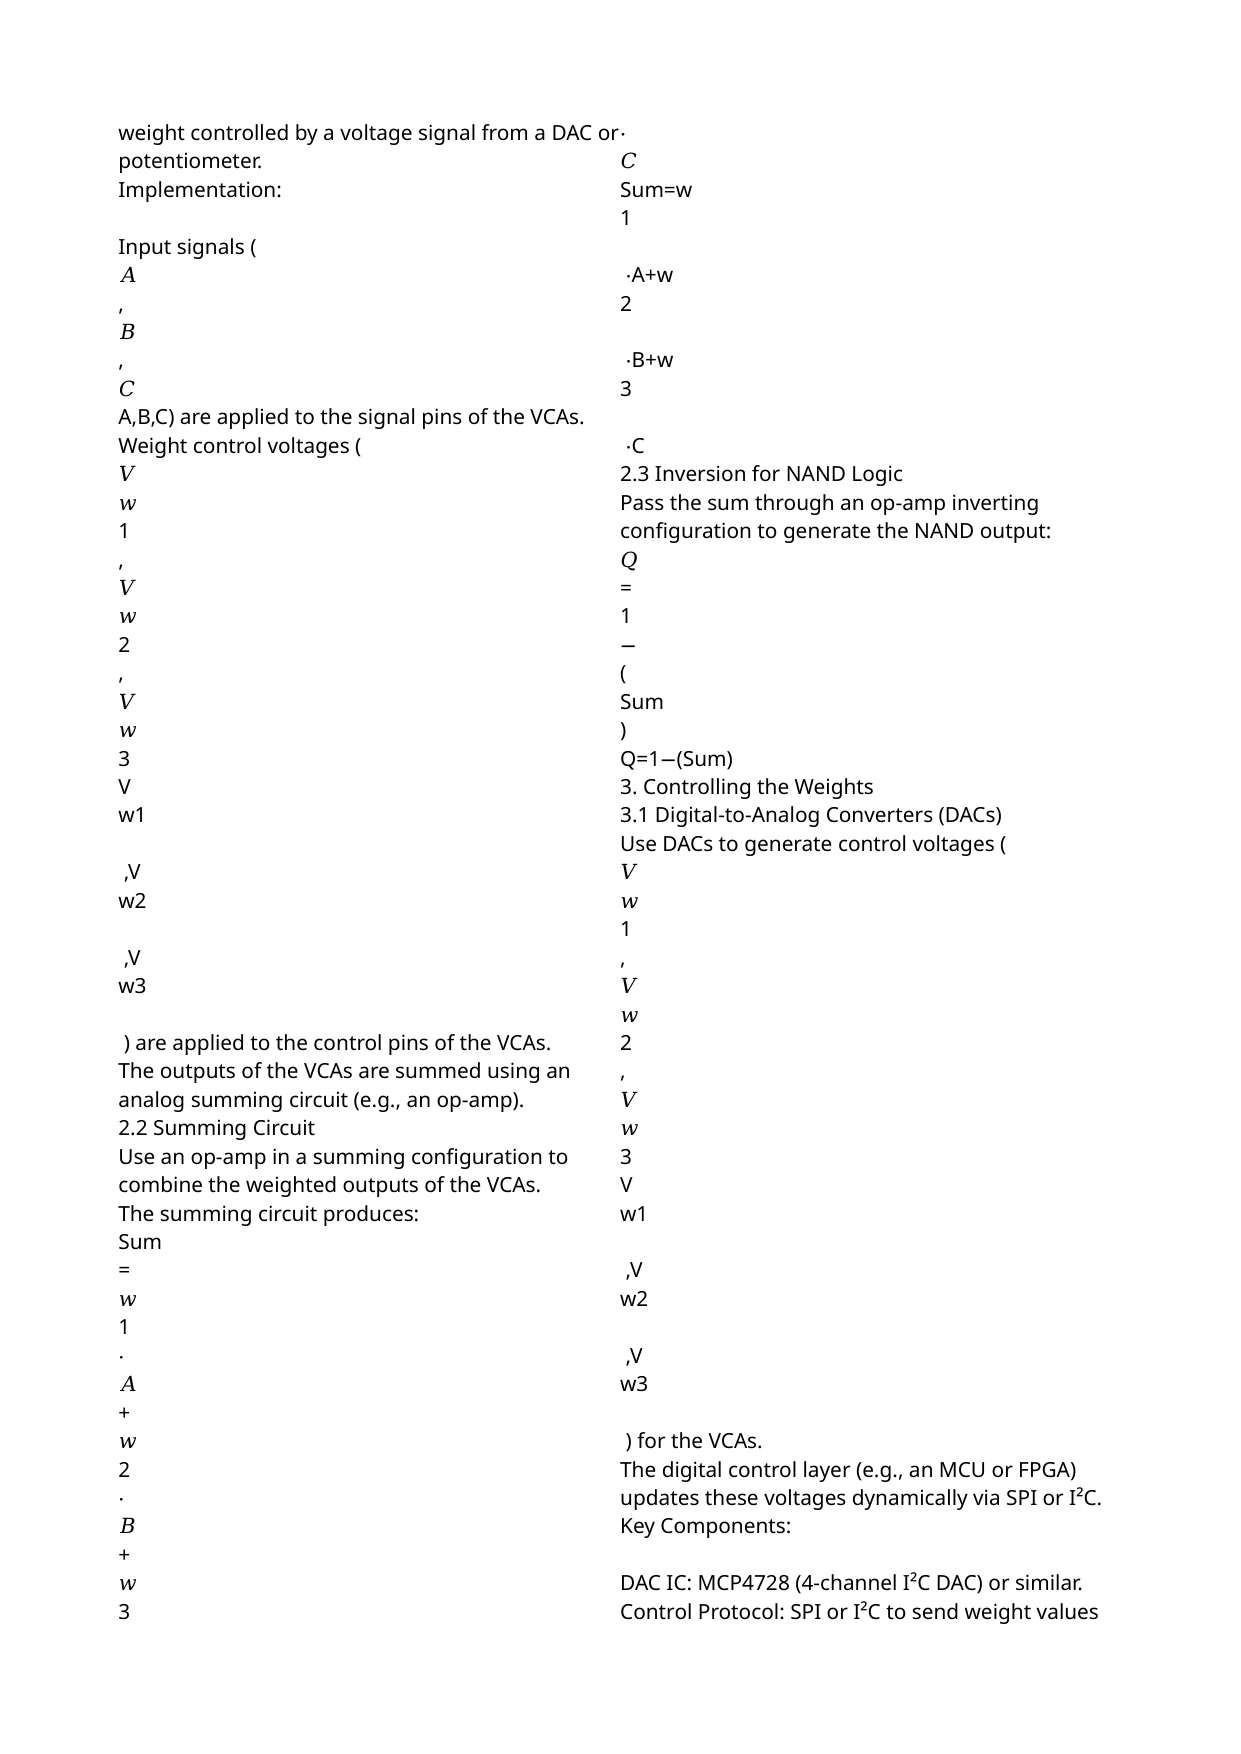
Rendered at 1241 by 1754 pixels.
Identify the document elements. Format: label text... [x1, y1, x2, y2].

text ​ [118, 914, 620, 943]
text Control Protocol: SPI or I²C to send weight values [620, 1597, 1122, 1625]
text , [118, 545, 620, 573]
text 1 [620, 203, 1122, 232]
text The outputs of the VCAs are summed using an analog summing circuit (e.g., an op-amp). [118, 1057, 620, 1113]
text 3 [118, 1597, 620, 1625]
text ) for the VCAs. [620, 1426, 1122, 1455]
text w1 [620, 1199, 1122, 1227]
text 2.2 Summing Circuit [118, 1113, 620, 1142]
text 𝑉 [620, 1085, 1122, 1113]
text 𝑤 [118, 1568, 620, 1597]
text 𝐴 [118, 1369, 620, 1398]
text 𝐶 [620, 147, 1122, 175]
text 𝐴 [118, 260, 620, 289]
text V [118, 772, 620, 801]
text Sum=w [620, 175, 1122, 203]
text ⋅B+w [620, 346, 1122, 374]
text = [620, 573, 1122, 602]
text Use DACs to generate control voltages ( [620, 829, 1122, 857]
text Sum [118, 1227, 620, 1256]
text The summing circuit produces: [118, 1199, 620, 1227]
text 3.1 Digital-to-Analog Converters (DACs) [620, 801, 1122, 829]
text + [118, 1540, 620, 1568]
text , [620, 943, 1122, 971]
text ⋅ [118, 1341, 620, 1369]
text 𝑤 [118, 1284, 620, 1312]
text ​ [118, 1000, 620, 1028]
text − [620, 630, 1122, 658]
text ​ [620, 1312, 1122, 1341]
text w2 [620, 1284, 1122, 1312]
text Q=1−(Sum) [620, 744, 1122, 772]
text 2.3 Inversion for NAND Logic [620, 459, 1122, 488]
text 𝑤 [620, 886, 1122, 914]
text ,V [118, 857, 620, 886]
text ​ [118, 829, 620, 857]
text V [620, 1170, 1122, 1199]
text 𝑉 [118, 459, 620, 488]
text 1 [118, 1312, 620, 1341]
text ,V [620, 1256, 1122, 1284]
text 2 [118, 630, 620, 658]
text w1 [118, 801, 620, 829]
text weight controlled by a voltage signal from a DAC or potentiometer. [118, 118, 620, 175]
text Key Components: [620, 1512, 1122, 1540]
text w2 [118, 886, 620, 914]
text , [620, 1057, 1122, 1085]
text Pass the sum through an op-amp inverting configuration to generate the NAND output: [620, 488, 1122, 545]
text ⋅ [620, 118, 1122, 147]
text ) are applied to the control pins of the VCAs. [118, 1028, 620, 1057]
text ) [620, 715, 1122, 744]
text 𝑤 [118, 1426, 620, 1455]
text 2 [118, 1455, 620, 1483]
text ⋅A+w [620, 260, 1122, 289]
text 3. Controlling the Weights [620, 772, 1122, 801]
text ​ [620, 1227, 1122, 1256]
text 3 [620, 374, 1122, 402]
text ​ [620, 402, 1122, 431]
text 𝑤 [620, 1113, 1122, 1142]
text Implementation: [118, 175, 620, 203]
text Input signals ( [118, 232, 620, 260]
text 𝑉 [620, 971, 1122, 1000]
text 1 [118, 516, 620, 545]
text + [118, 1398, 620, 1426]
text 𝑉 [118, 687, 620, 715]
text 2 [620, 289, 1122, 317]
text 𝑉 [620, 857, 1122, 886]
text 1 [620, 602, 1122, 630]
text ​ [620, 317, 1122, 346]
text ⋅ [118, 1483, 620, 1512]
text w3 [620, 1369, 1122, 1398]
text 𝑤 [118, 715, 620, 744]
text 2 [620, 1028, 1122, 1057]
text 𝑉 [118, 573, 620, 602]
text 𝑤 [118, 488, 620, 516]
text , [118, 346, 620, 374]
text 3 [620, 1142, 1122, 1170]
text DAC IC: MCP4728 (4-channel I²C DAC) or similar. [620, 1568, 1122, 1597]
text 𝐶 [118, 374, 620, 402]
text Use an op-amp in a summing configuration to combine the weighted outputs of the VCAs. [118, 1142, 620, 1199]
text 𝐵 [118, 317, 620, 346]
text = [118, 1256, 620, 1284]
text 𝑄 [620, 545, 1122, 573]
text 𝑤 [118, 602, 620, 630]
text ( [620, 658, 1122, 687]
text , [118, 658, 620, 687]
text A,B,C) are applied to the signal pins of the VCAs. [118, 402, 620, 431]
text 𝐵 [118, 1512, 620, 1540]
text ⋅C [620, 431, 1122, 459]
text , [118, 289, 620, 317]
text ,V [620, 1341, 1122, 1369]
text ​ [620, 232, 1122, 260]
text 𝑤 [620, 1000, 1122, 1028]
text ​ [620, 1398, 1122, 1426]
text Weight control voltages ( [118, 431, 620, 459]
text The digital control layer (e.g., an MCU or FPGA) updates these voltages dynamically via SPI or I²C. [620, 1455, 1122, 1512]
text Sum [620, 687, 1122, 715]
text w3 [118, 971, 620, 1000]
text ,V [118, 943, 620, 971]
text 3 [118, 744, 620, 772]
text 1 [620, 914, 1122, 943]
